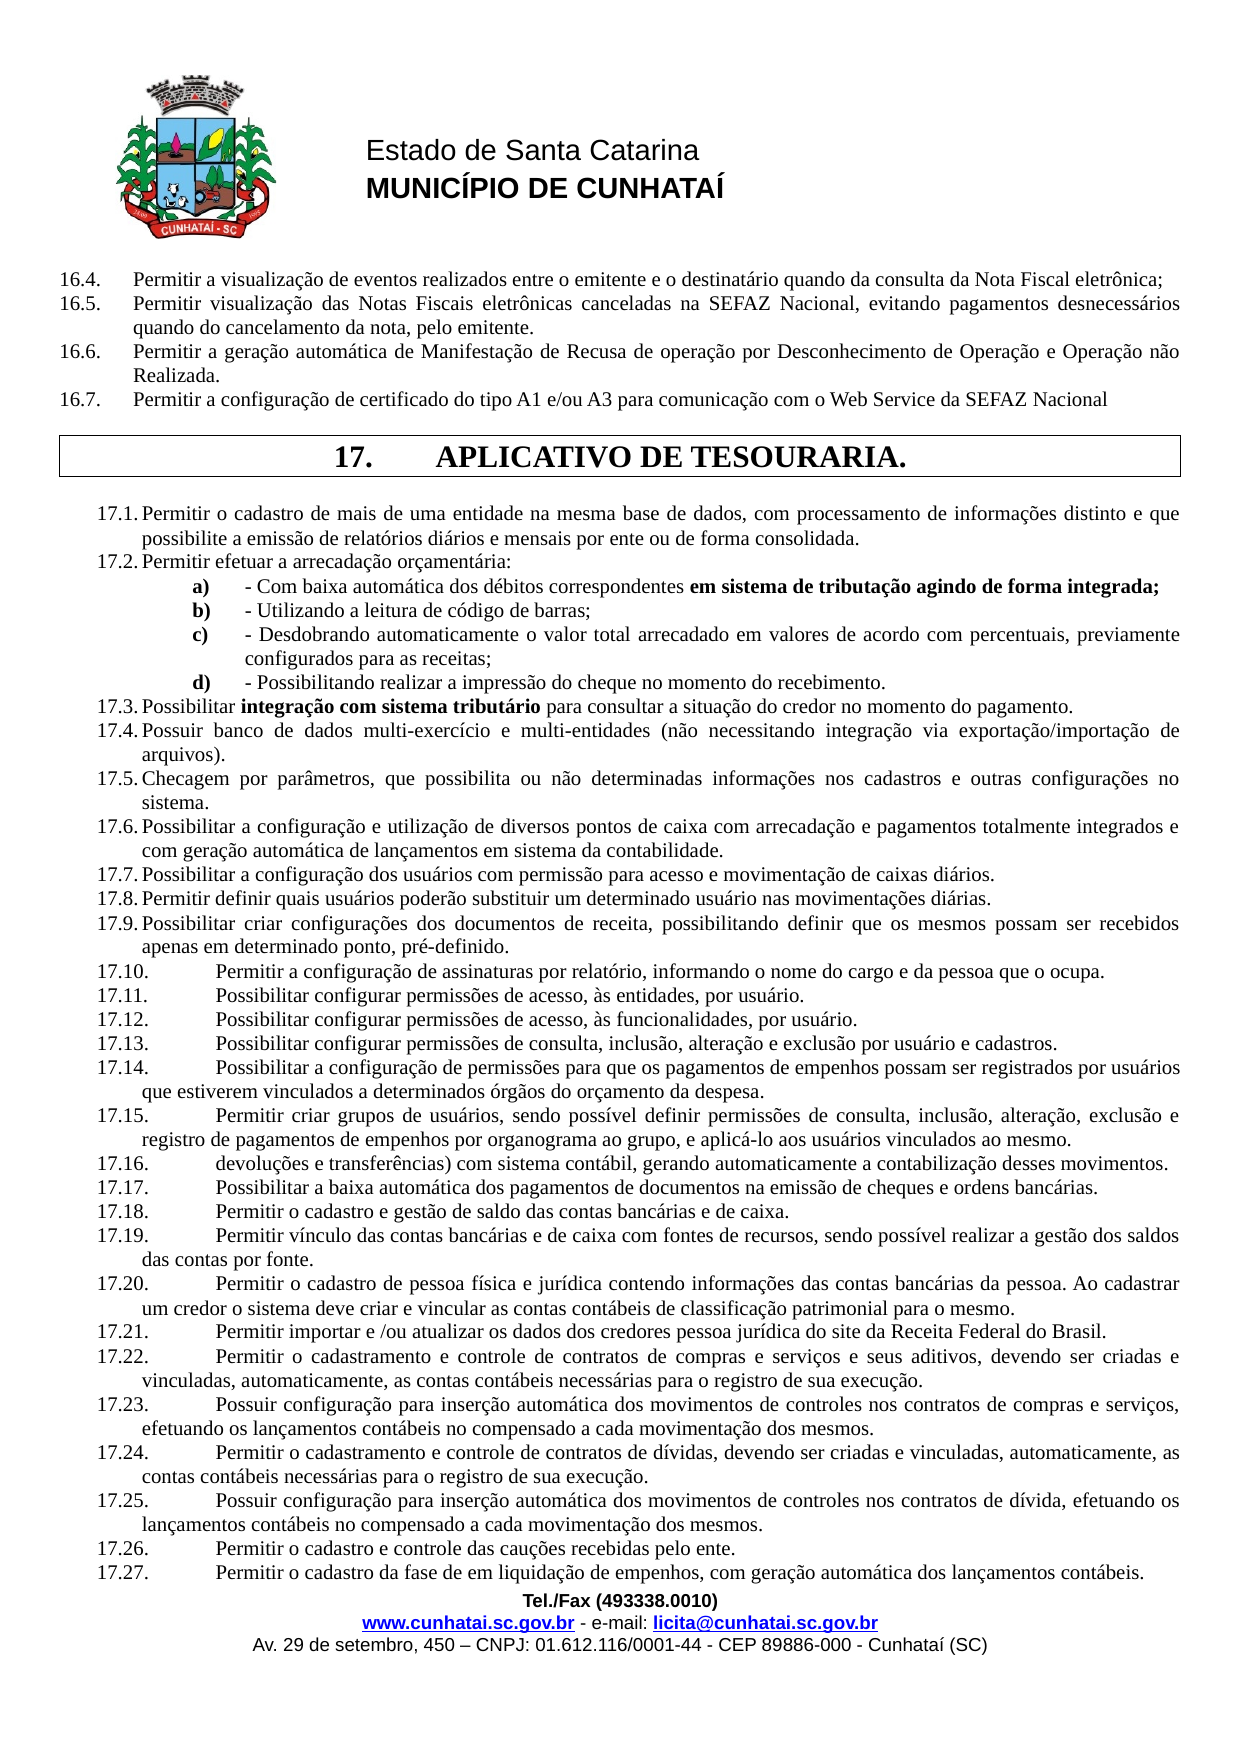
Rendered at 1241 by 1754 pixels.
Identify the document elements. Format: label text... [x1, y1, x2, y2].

list Permitir a configuração de assinaturas por relatório, informando o nome do cargo e da pessoa que o ocupa. [97, 958, 1181, 983]
list Possuir configuração para inserção automática dos movimentos de controles nos contratos de dívida, efetuando os lançamentos contábeis no compensado a cada movimentação dos mesmos. [97, 1488, 1181, 1536]
list Possuir banco de dados multi-exercício e multi-entidades (não necessitando integração via exportação/importação de arquivos). [97, 718, 1181, 766]
list - Utilizando a leitura de código de barras; [192, 598, 1181, 622]
list - Com baixa automática dos débitos correspondentes em sistema de tributação agindo de forma integrada; [192, 573, 1181, 598]
list Permitir o cadastro de pessoa física e jurídica contendo informações das contas bancárias da pessoa. Ao cadastrar um credor o sistema deve criar e vincular as contas contábeis de classificação patrimonial para o mesmo. [97, 1271, 1181, 1319]
list Permitir o cadastro da fase de em liquidação de empenhos, com geração automática dos lançamentos contábeis. [97, 1560, 1181, 1584]
list Permitir o cadastramento e controle de contratos de dívidas, devendo ser criadas e vinculadas, automaticamente, as contas contábeis necessárias para o registro de sua execução. [97, 1440, 1181, 1488]
list Permitir definir quais usuários poderão substituir um determinado usuário nas movimentações diárias. [97, 886, 1181, 910]
list Permitir o cadastramento e controle de contratos de compras e serviços e seus aditivos, devendo ser criadas e vinculadas, automaticamente, as contas contábeis necessárias para o registro de sua execução. [97, 1343, 1181, 1392]
list Permitir o cadastro e controle das cauções recebidas pelo ente. [97, 1536, 1181, 1560]
list APLICATIVO DE TESOURARIA. [60, 436, 1180, 476]
list - Desdobrando automaticamente o valor total arrecadado em valores de acordo com percentuais, previamente configurados para as receitas; [192, 622, 1181, 670]
list Possibilitar a configuração de permissões para que os pagamentos de empenhos possam ser registrados por usuários que estiverem vinculados a determinados órgãos do orçamento da despesa. [97, 1055, 1181, 1103]
list Possibilitar integração com sistema tributário para consultar a situação do credor no momento do pagamento. [97, 694, 1181, 718]
list Possuir configuração para inserção automática dos movimentos de controles nos contratos de compras e serviços, efetuando os lançamentos contábeis no compensado a cada movimentação dos mesmos. [97, 1392, 1181, 1440]
list Possibilitar a configuração e utilização de diversos pontos de caixa com arrecadação e pagamentos totalmente integrados e com geração automática de lançamentos em sistema da contabilidade. [97, 814, 1181, 862]
list Permitir efetuar a arrecadação orçamentária: [97, 549, 1181, 573]
list Possibilitar criar configurações dos documentos de receita, possibilitando definir que os mesmos possam ser recebidos apenas em determinado ponto, pré-definido. [97, 910, 1181, 958]
list Checagem por parâmetros, que possibilita ou não determinadas informações nos cadastros e outras configurações no sistema. [97, 766, 1181, 814]
list Possibilitar configurar permissões de consulta, inclusão, alteração e exclusão por usuário e cadastros. [97, 1031, 1181, 1055]
list Permitir visualização das Notas Fiscais eletrônicas canceladas na SEFAZ Nacional, evitando pagamentos desnecessários quando do cancelamento da nota, pelo emitente. [59, 291, 1181, 339]
list Possibilitar configurar permissões de acesso, às entidades, por usuário. [97, 983, 1181, 1007]
list Possibilitar a configuração dos usuários com permissão para acesso e movimentação de caixas diários. [97, 862, 1181, 886]
list Permitir o cadastro de mais de uma entidade na mesma base de dados, com processamento de informações distinto e que possibilite a emissão de relatórios diários e mensais por ente ou de forma consolidada. [97, 501, 1181, 549]
list Possibilitar configurar permissões de acesso, às funcionalidades, por usuário. [97, 1007, 1181, 1031]
list Permitir a visualização de eventos realizados entre o emitente e o destinatário quando da consulta da Nota Fiscal eletrônica; [59, 267, 1181, 291]
list Permitir criar grupos de usuários, sendo possível definir permissões de consulta, inclusão, alteração, exclusão e registro de pagamentos de empenhos por organograma ao grupo, e aplicá-lo aos usuários vinculados ao mesmo. [97, 1103, 1181, 1151]
list Permitir a configuração de certificado do tipo A1 e/ou A3 para comunicação com o Web Service da SEFAZ Nacional [59, 387, 1181, 411]
list Permitir vínculo das contas bancárias e de caixa com fontes de recursos, sendo possível realizar a gestão dos saldos das contas por fonte. [97, 1223, 1181, 1271]
list Permitir a geração automática de Manifestação de Recusa de operação por Desconhecimento de Operação e Operação não Realizada. [59, 339, 1181, 387]
list - Possibilitando realizar a impressão do cheque no momento do recebimento. [192, 670, 1181, 694]
list Possibilitar a baixa automática dos pagamentos de documentos na emissão de cheques e ordens bancárias. [97, 1175, 1181, 1199]
list Permitir importar e /ou atualizar os dados dos credores pessoa jurídica do site da Receita Federal do Brasil. [97, 1319, 1181, 1343]
list devoluções e transferências) com sistema contábil, gerando automaticamente a contabilização desses movimentos. [97, 1151, 1181, 1175]
list Permitir o cadastro e gestão de saldo das contas bancárias e de caixa. [97, 1199, 1181, 1223]
